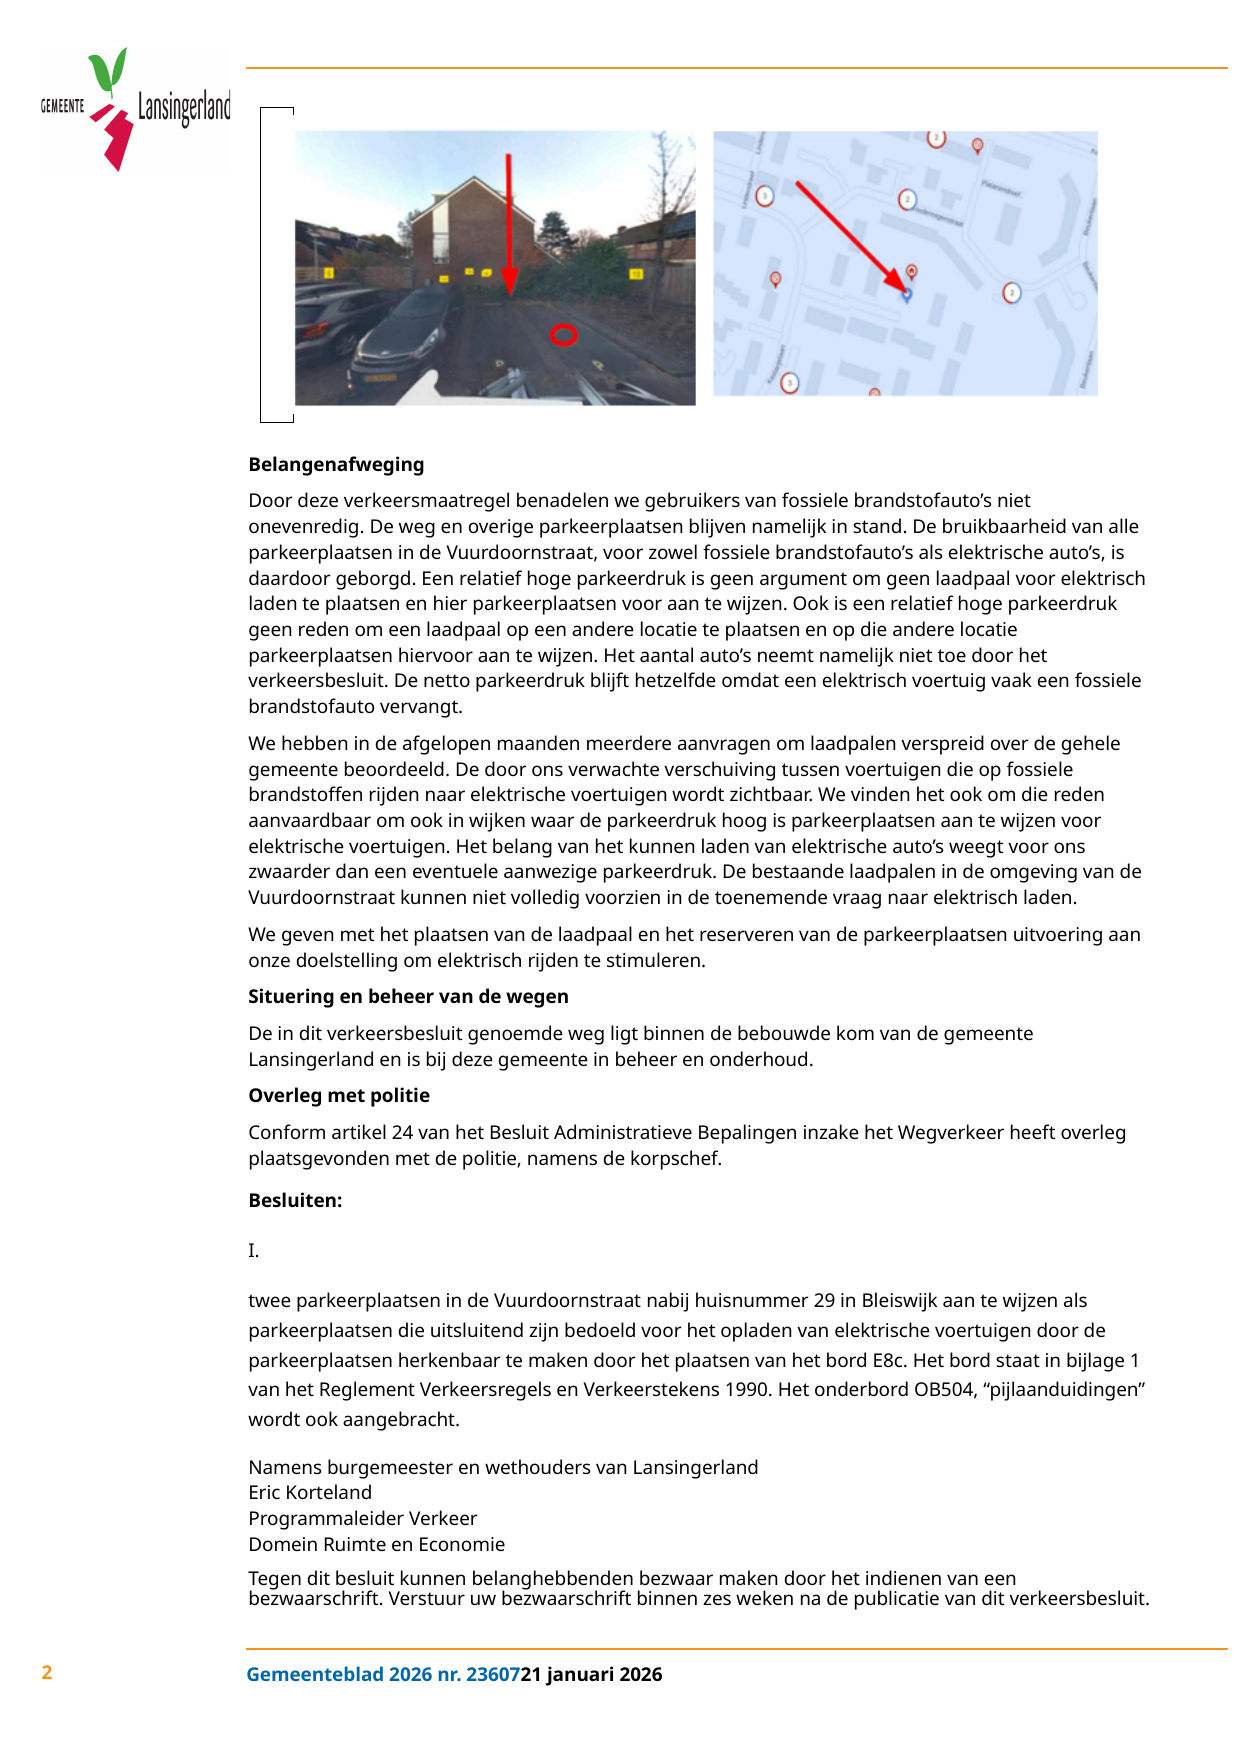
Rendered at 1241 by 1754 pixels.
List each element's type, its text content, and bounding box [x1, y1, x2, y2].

text twee parkeerplaatsen in de Vuurdoornstraat nabij huisnummer 29 in Bleiswijk aan te wijzen als parkeerplaatsen die uitsluitend zijn bedoeld voor het opladen van elektrische voertuigen door de parkeerplaatsen herkenbaar te maken door het plaatsen van het bord E8c. Het bord staat in bijlage 1 van het Reglement Verkeersregels en Verkeerstekens 1990. Het onderbord OB504, “pijlaanduidingen” wordt ook aangebracht. [248, 1288, 1152, 1432]
text Situering en beheer van de wegen [248, 983, 1152, 1009]
text Eric Korteland [248, 1479, 1152, 1505]
text Door deze verkeersmaatregel benadelen we gebruikers van fossiele brandstofauto’s niet onevenredig. De weg en overige parkeerplaatsen blijven namelijk in stand. De bruikbaarheid van alle parkeerplaatsen in de Vuurdoornstraat, voor zowel fossiele brandstofauto’s als elektrische auto’s, is daardoor geborgd. Een relatief hoge parkeerdruk is geen argument om geen laadpaal voor elektrisch laden te plaatsen en hier parkeerplaatsen voor aan te wijzen. Ook is een relatief hoge parkeerdruk geen reden om een laadpaal op een andere locatie te plaatsen en op die andere locatie parkeerplaatsen hiervoor aan te wijzen. Het aantal auto’s neemt namelijk niet toe door het verkeersbesluit. De netto parkeerdruk blijft hetzelfde omdat een elektrisch voertuig vaak een fossiele brandstofauto vervangt. [248, 487, 1152, 719]
text I. [248, 1237, 1152, 1263]
text Domein Ruimte en Economie [248, 1531, 1152, 1557]
text Namens burgemeester en wethouders van Lansingerland [248, 1454, 1152, 1479]
picture [41, 47, 231, 172]
picture [268, 115, 1173, 414]
text Programmaleider Verkeer [248, 1505, 1152, 1531]
text We hebben in de afgelopen maanden meerdere aanvragen om laadpalen verspreid over de gehele gemeente beoordeeld. De door ons verwachte verschuiving tussen voertuigen die op fossiele brandstoffen rijden naar elektrische voertuigen wordt zichtbaar. We vinden het ook om die reden aanvaardbaar om ook in wijken waar de parkeerdruk hoog is parkeerplaatsen aan te wijzen voor elektrische voertuigen. Het belang van het kunnen laden van elektrische auto’s weegt voor ons zwaarder dan een eventuele aanwezige parkeerdruk. De bestaande laadpalen in de omgeving van de Vuurdoornstraat kunnen niet volledig voorzien in de toenemende vraag naar elektrisch laden. [248, 730, 1152, 910]
text Conform artikel 24 van het Besluit Administratieve Bepalingen inzake het Wegverkeer heeft overleg plaatsgevonden met de politie, namens de korpschef. [248, 1119, 1152, 1171]
text Besluiten: [248, 1187, 1152, 1213]
text De in dit verkeersbesluit genoemde weg ligt binnen de bebouwde kom van de gemeente Lansingerland en is bij deze gemeente in beheer en onderhoud. [248, 1020, 1152, 1072]
text Overleg met politie [248, 1082, 1152, 1108]
text Tegen dit besluit kunnen belanghebbenden bezwaar maken door het indienen van een bezwaarschrift. Verstuur uw bezwaarschrift binnen zes weken na de publicatie van dit verkeersbesluit. [248, 1570, 1152, 1609]
text Belangenafweging [248, 451, 1152, 477]
text We geven met het plaatsen van de laadpaal en het reserveren van de parkeerplaatsen uitvoering aan onze doelstelling om elektrisch rijden te stimuleren. [248, 921, 1152, 972]
